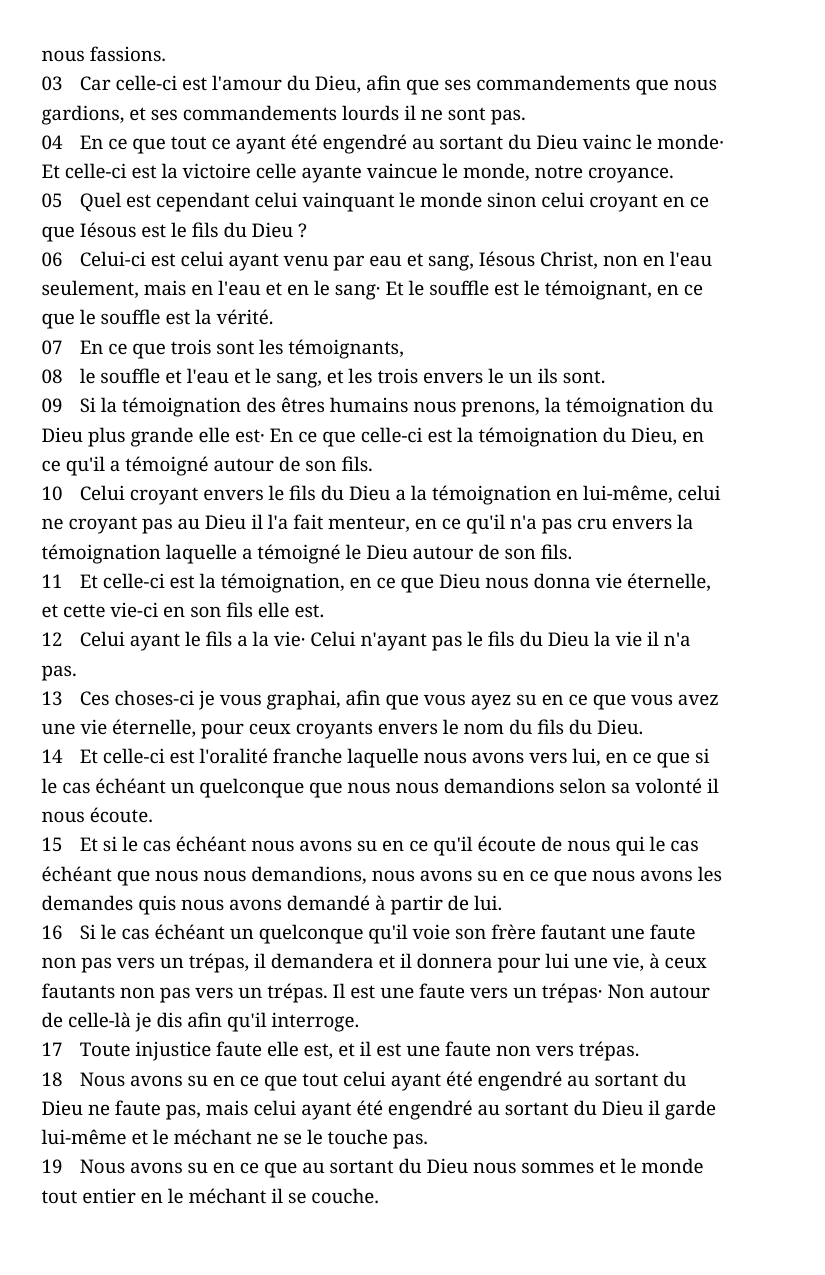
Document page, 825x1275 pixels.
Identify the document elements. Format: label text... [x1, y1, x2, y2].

text nous fassions. 03 Car celle-ci est l'amour du Dieu, afin que ses commandements que nous gardions, et ses commandements lourds il ne sont pas. 04 En ce que tout ce ayant été engendré au sortant du Dieu vainc le monde· Et celle-ci est la victoire celle ayante vaincue le monde, notre croyance. 05 Quel est cependant celui vainquant le monde sinon celui croyant en ce que Iésous est le fils du Dieu ? 06 Celui-ci est celui ayant venu par eau et sang, Iésous Christ, non en l'eau seulement, mais en l'eau et en le sang· Et le souffle est le témoignant, en ce que le souffle est la vérité. 07 En ce que trois sont les témoignants, 08 le souffle et l'eau et le sang, et les trois envers le un ils sont. 09 Si la témoignation des êtres humains nous prenons, la témoignation du Dieu plus grande elle est· En ce que celle-ci est la témoignation du Dieu, en ce qu'il a témoigné autour de son fils. 10 Celui croyant envers le fils du Dieu a la témoignation en lui-même, celui ne croyant pas au Dieu il l'a fait menteur, en ce qu'il n'a pas cru envers la témoignation laquelle a témoigné le Dieu autour de son fils. 11 Et celle-ci est la témoignation, en ce que Dieu nous donna vie éternelle, et cette vie-ci en son fils elle est. 12 Celui ayant le fils a la vie· Celui n'ayant pas le fils du Dieu la vie il n'a pas. 13 Ces choses-ci je vous graphai, afin que vous ayez su en ce que vous avez une vie éternelle, pour ceux croyants envers le nom du fils du Dieu. 14 Et celle-ci est l'oralité franche laquelle nous avons vers lui, en ce que si le cas échéant un quelconque que nous nous demandions selon sa volonté il nous écoute. 15 Et si le cas échéant nous avons su en ce qu'il écoute de nous qui le cas échéant que nous nous demandions, nous avons su en ce que nous avons les demandes quis nous avons demandé à partir de lui. 16 Si le cas échéant un quelconque qu'il voie son frère fautant une faute non pas vers un trépas, il demandera et il donnera pour lui une vie, à ceux fautants non pas vers un trépas. Il est une faute vers un trépas· Non autour de celle-là je dis afin qu'il interroge. 17 Toute injustice faute elle est, et il est une faute non vers trépas. 18 Nous avons su en ce que tout celui ayant été engendré au sortant du Dieu ne faute pas, mais celui ayant été engendré au sortant du Dieu il garde lui-même et le méchant ne se le touche pas. 19 Nous avons su en ce que au sortant du Dieu nous sommes et le monde tout entier en le méchant il se couche. [41, 41, 724, 1208]
